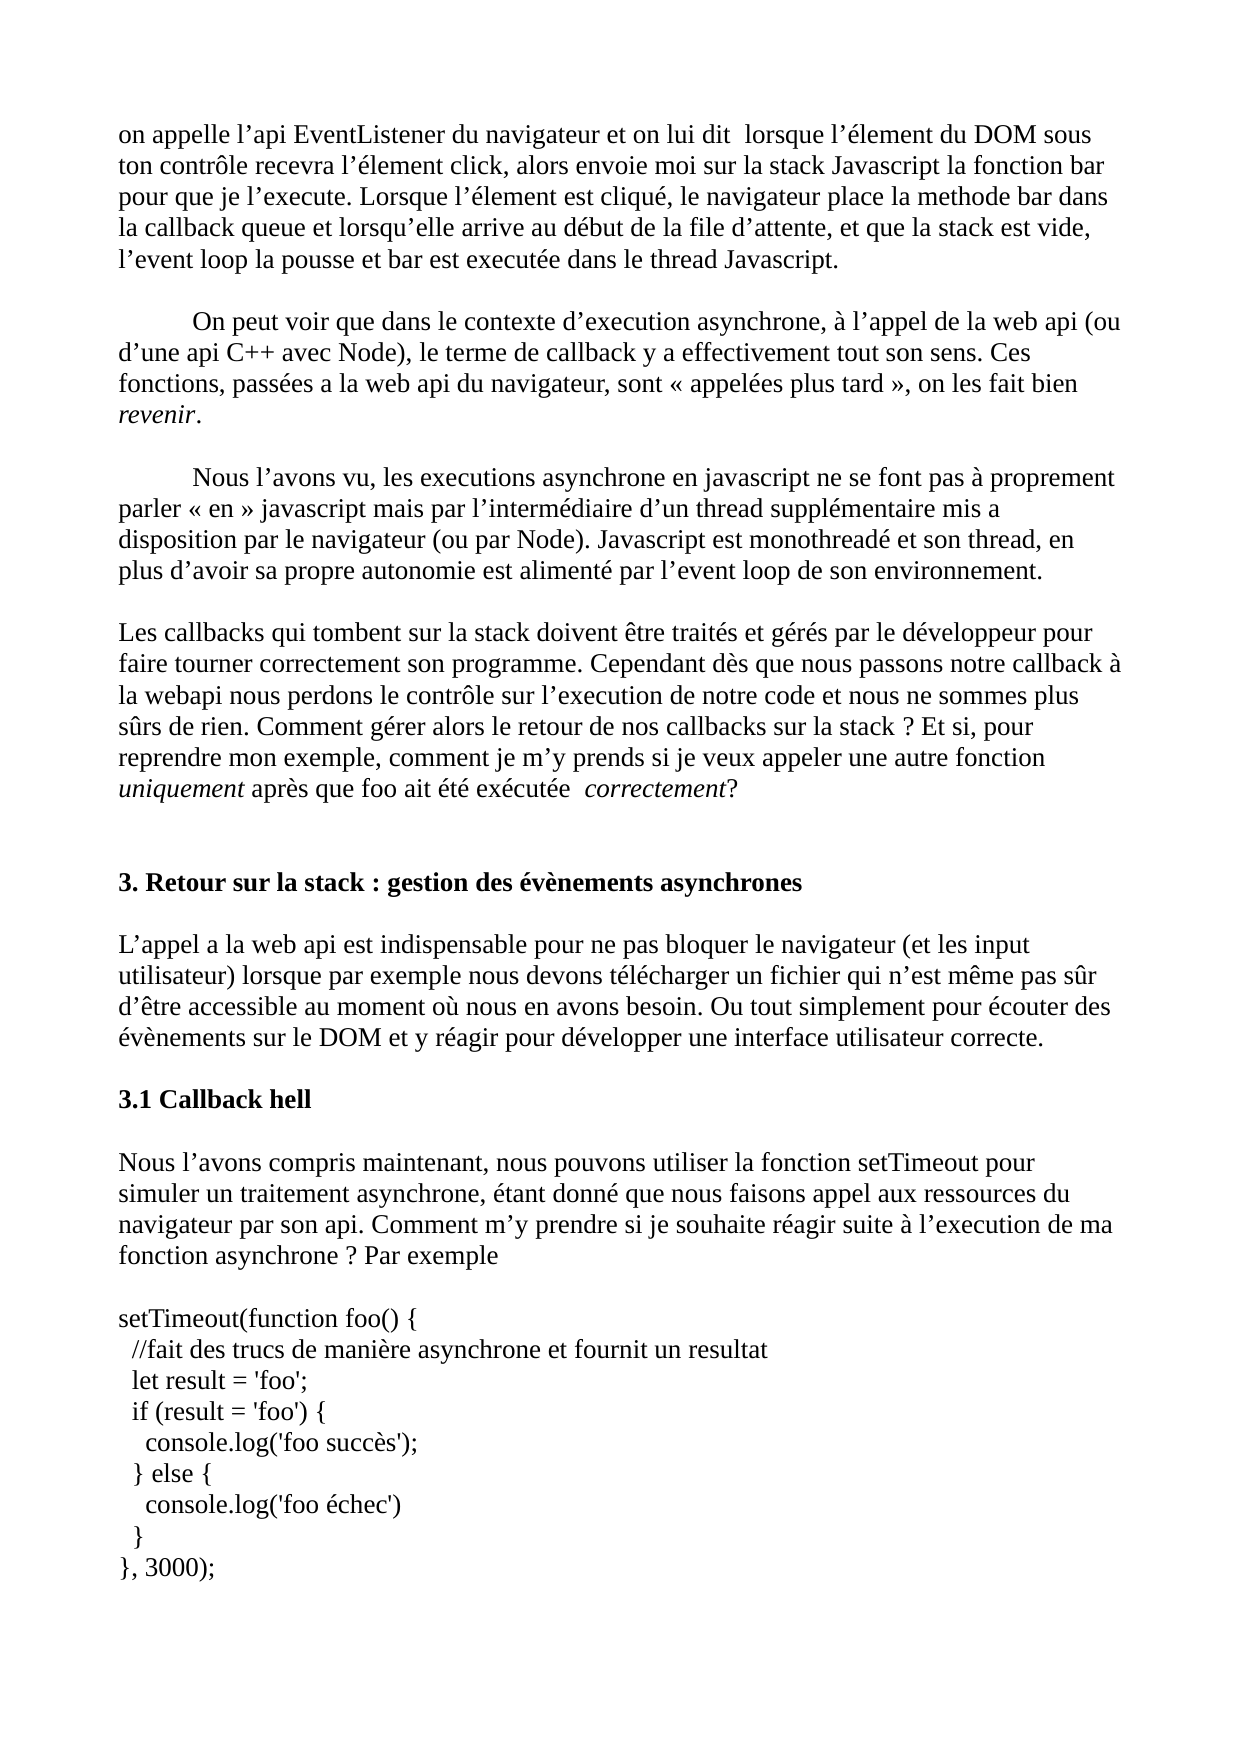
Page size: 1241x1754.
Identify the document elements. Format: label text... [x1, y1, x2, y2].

text //fait des trucs de manière asynchrone et fournit un resultat [118, 1333, 1122, 1364]
text Nous l’avons vu, les executions asynchrone en javascript ne se font pas à proprement parler « en » javascript mais par l’intermédiaire d’un thread supplémentaire mis a disposition par le navigateur (ou par Node). Javascript est monothreadé et son thread, en plus d’avoir sa propre autonomie est alimenté par l’event loop de son environnement. [118, 461, 1122, 585]
text } else { [118, 1457, 1122, 1488]
text L’appel a la web api est indispensable pour ne pas bloquer le navigateur (et les input utilisateur) lorsque par exemple nous devons télécharger un fichier qui n’est même pas sûr d’être accessible au moment où nous en avons besoin. Ou tout simplement pour écouter des évènements sur le DOM et y réagir pour développer une interface utilisateur correcte. [118, 928, 1122, 1052]
text 3. Retour sur la stack : gestion des évènements asynchrones [118, 866, 1122, 897]
text } [118, 1520, 1122, 1551]
text console.log('foo échec') [118, 1488, 1122, 1520]
text Les callbacks qui tombent sur la stack doivent être traités et gérés par le développeur pour faire tourner correctement son programme. Cependant dès que nous passons notre callback à la webapi nous perdons le contrôle sur l’execution de notre code et nous ne sommes plus sûrs de rien. Comment gérer alors le retour de nos callbacks sur la stack ? Et si, pour reprendre mon exemple, comment je m’y prends si je veux appeler une autre fonction uniquement après que foo ait été exécutée correctement? [118, 616, 1122, 803]
text let result = 'foo'; [118, 1364, 1122, 1395]
text if (result = 'foo') { [118, 1395, 1122, 1426]
text On peut voir que dans le contexte d’execution asynchrone, à l’appel de la web api (ou d’une api C++ avec Node), le terme de callback y a effectivement tout son sens. Ces fonctions, passées a la web api du navigateur, sont « appelées plus tard », on les fait bien revenir. [118, 305, 1122, 429]
text on appelle l’api EventListener du navigateur et on lui dit lorsque l’élement du DOM sous ton contrôle recevra l’élement click, alors envoie moi sur la stack Javascript la fonction bar pour que je l’execute. Lorsque l’élement est cliqué, le navigateur place la methode bar dans la callback queue et lorsqu’elle arrive au début de la file d’attente, et que la stack est vide, l’event loop la pousse et bar est executée dans le thread Javascript. [118, 118, 1122, 274]
text 3.1 Callback hell [118, 1084, 1122, 1115]
text }, 3000); [118, 1551, 1122, 1582]
text Nous l’avons compris maintenant, nous pouvons utiliser la fonction setTimeout pour simuler un traitement asynchrone, étant donné que nous faisons appel aux ressources du navigateur par son api. Comment m’y prendre si je souhaite réagir suite à l’execution de ma fonction asynchrone ? Par exemple [118, 1146, 1122, 1271]
text console.log('foo succès'); [118, 1426, 1122, 1457]
text setTimeout(function foo() { [118, 1302, 1122, 1333]
